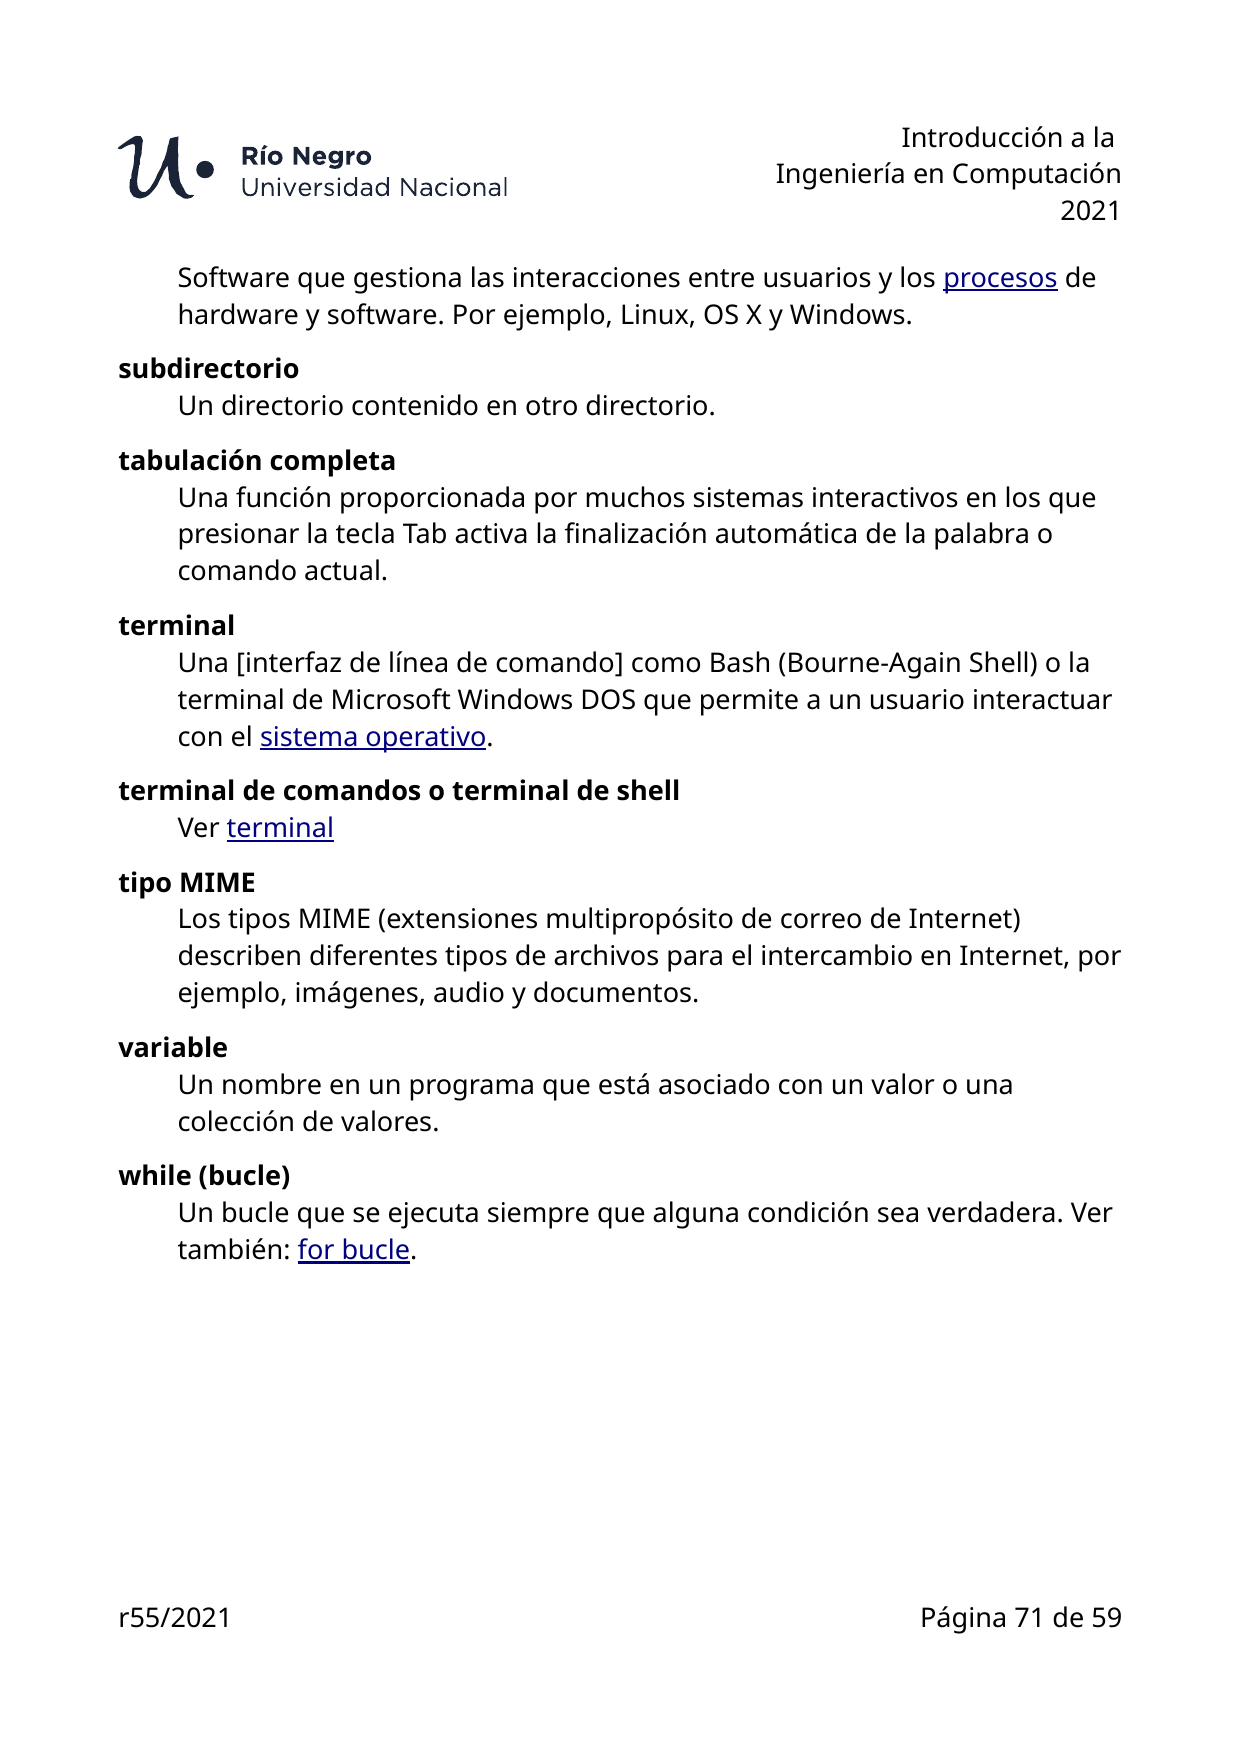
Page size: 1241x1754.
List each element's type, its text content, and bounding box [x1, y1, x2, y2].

text terminal [118, 606, 1122, 643]
text variable [118, 1028, 1122, 1065]
text tabulación completa [118, 441, 1122, 478]
text terminal de comandos o terminal de shell [118, 772, 1122, 808]
list Un nombre en un programa que está asociado con un valor o una colección de valores. [177, 1065, 1122, 1139]
list Software que gestiona las interacciones entre usuarios y los procesos de hardware y software. Por ejemplo, Linux, OS X y Windows. [177, 258, 1122, 332]
text while (bucle) [118, 1157, 1122, 1193]
text subdirectorio [118, 350, 1122, 387]
list Los tipos MIME (extensiones multipropósito de correo de Internet) describen diferentes tipos de archivos para el intercambio en Internet, por ejemplo, imágenes, audio y documentos. [177, 900, 1122, 1011]
list Una función proporcionada por muchos sistemas interactivos en los que presionar la tecla Tab activa la finalización automática de la palabra o comando actual. [177, 478, 1122, 589]
list Un directorio contenido en otro directorio. [177, 387, 1122, 423]
text tipo MIME [118, 863, 1122, 900]
list Ver terminal [177, 808, 1122, 845]
list Una [interfaz de línea de comando] como Bash (Bourne-Again Shell) o la terminal de Microsoft Windows DOS que permite a un usuario interactuar con el sistema operativo. [177, 643, 1122, 754]
list Un bucle que se ejecuta siempre que alguna condición sea verdadera. Ver también: for bucle. [177, 1193, 1122, 1267]
